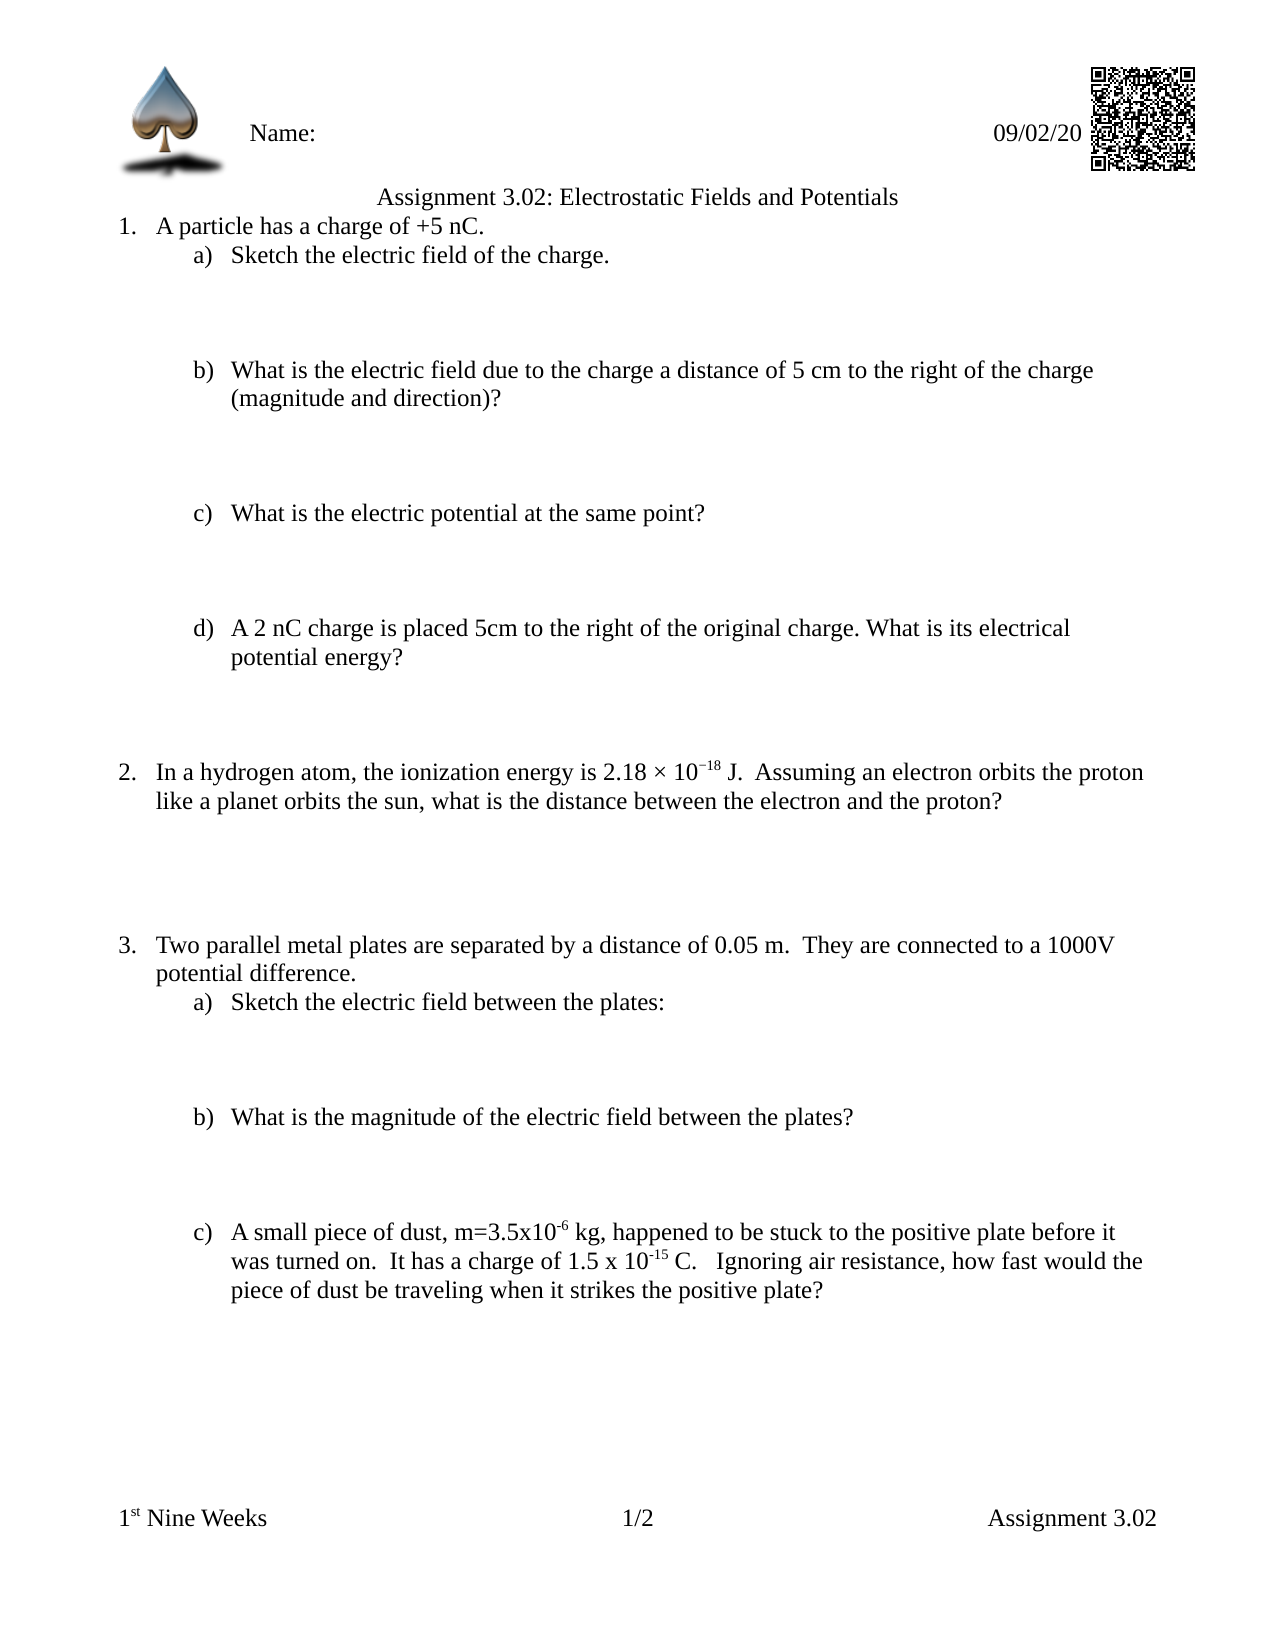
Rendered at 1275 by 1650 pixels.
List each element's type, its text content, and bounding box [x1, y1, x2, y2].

picture [1082, 58, 1203, 179]
text Assignment 3.02: Electrostatic Fields and Potentials [118, 176, 1157, 211]
list What is the electric potential at the same point? [193, 498, 1157, 527]
list A particle has a charge of +5 nC. [118, 211, 1157, 240]
list Sketch the electric field of the charge. [193, 240, 1157, 268]
list Sketch the electric field between the plates: [193, 987, 1157, 1016]
list A small piece of dust, m=3.5x10-6 kg, happened to be stuck to the positive plate before it was turned on. It has a charge of 1.5 x 10-15 C. Ignoring air resistance, how fast would the piece of dust be traveling when it strikes the positive plate? [193, 1217, 1157, 1303]
list Two parallel metal plates are separated by a distance of 0.05 m. They are connected to a 1000V potential difference. [118, 930, 1157, 987]
list What is the magnitude of the electric field between the plates? [193, 1102, 1157, 1131]
picture [116, 66, 229, 183]
list A 2 nC charge is placed 5cm to the right of the original charge. What is its electrical potential energy? [193, 613, 1157, 671]
list In a hydrogen atom, the ionization energy is 2.18 × 10−18 J. Assuming an electron orbits the proton like a planet orbits the sun, what is the distance between the electron and the proton? [118, 757, 1157, 815]
list What is the electric field due to the charge a distance of 5 cm to the right of the charge (magnitude and direction)? [193, 355, 1157, 412]
